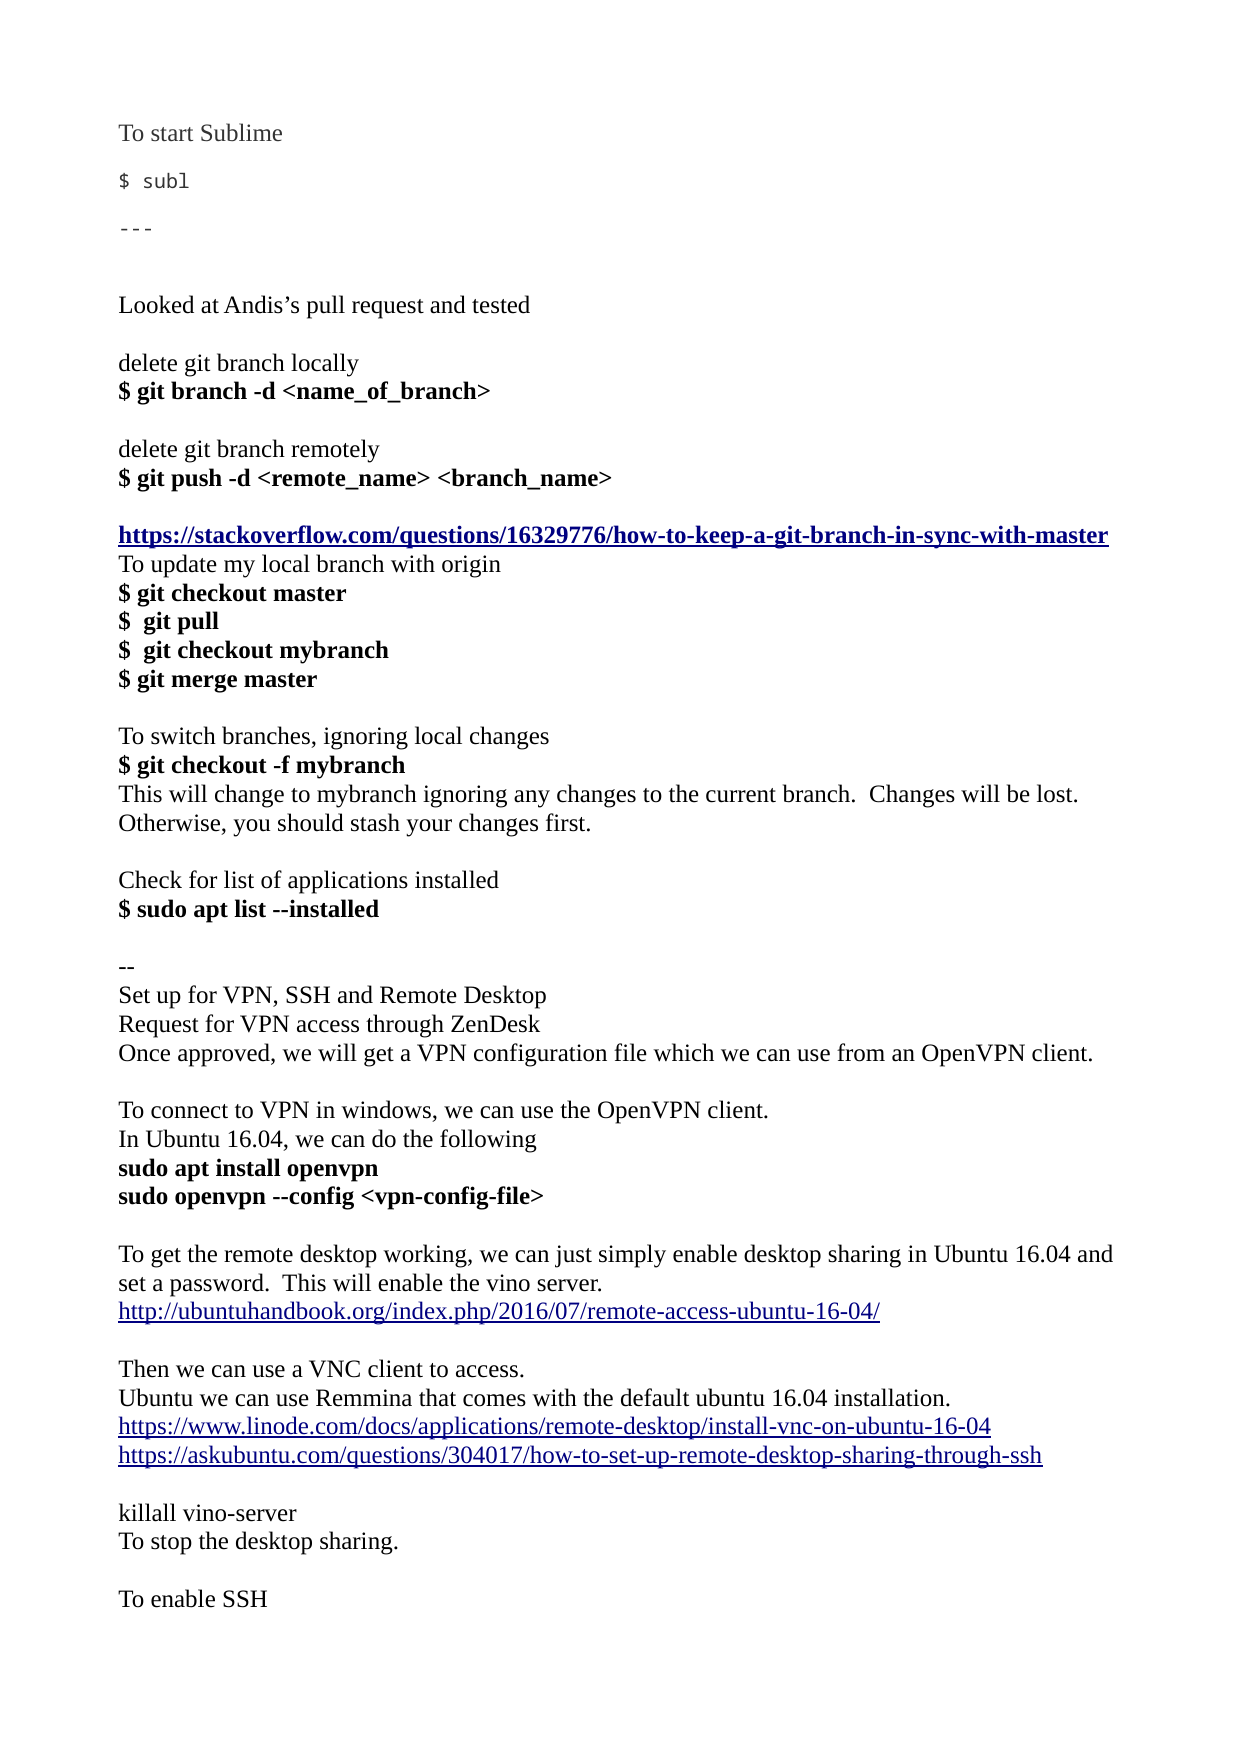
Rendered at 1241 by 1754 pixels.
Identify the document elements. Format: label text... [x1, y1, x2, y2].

text $ git checkout -f mybranch [118, 750, 1122, 779]
text http://ubuntuhandbook.org/index.php/2016/07/remote-access-ubuntu-16-04/ [118, 1296, 1122, 1325]
text killall vino-server [118, 1498, 1122, 1526]
text sudo openvpn --config <vpn-config-file> [118, 1181, 1122, 1210]
text To get the remote desktop working, we can just simply enable desktop sharing in Ubuntu 16.04 and set a password. This will enable the vino server. [118, 1239, 1122, 1296]
text To start Sublime [118, 118, 1122, 147]
text This will change to mybranch ignoring any changes to the current branch. Changes will be lost. [118, 779, 1122, 808]
text $ sudo apt list --installed [118, 894, 1122, 923]
text sudo apt install openvpn [118, 1153, 1122, 1181]
text Otherwise, you should stash your changes first. [118, 808, 1122, 836]
text To stop the desktop sharing. [118, 1526, 1122, 1555]
text https://www.linode.com/docs/applications/remote-desktop/install-vnc-on-ubuntu-16-04 [118, 1411, 1122, 1440]
text Request for VPN access through ZenDesk [118, 1009, 1122, 1038]
text $ git merge master [118, 664, 1122, 693]
text $ git checkout master [118, 578, 1122, 606]
text $ subl [118, 167, 1122, 194]
text $ git branch -d <name_of_branch> [118, 376, 1122, 405]
text delete git branch locally [118, 348, 1122, 376]
text https://stackoverflow.com/questions/16329776/how-to-keep-a-git-branch-in-sync-with-master [118, 520, 1122, 549]
text $ git checkout mybranch [118, 635, 1122, 664]
text To switch branches, ignoring local changes [118, 721, 1122, 750]
text Ubuntu we can use Remmina that comes with the default ubuntu 16.04 installation. [118, 1383, 1122, 1411]
text Then we can use a VNC client to access. [118, 1354, 1122, 1383]
text Set up for VPN, SSH and Remote Desktop [118, 980, 1122, 1009]
text $ git pull [118, 606, 1122, 635]
text delete git branch remotely [118, 434, 1122, 463]
text Check for list of applications installed [118, 865, 1122, 894]
text To enable SSH [118, 1584, 1122, 1613]
text --- [118, 214, 1122, 241]
text $ git push -d <remote_name> <branch_name> [118, 463, 1122, 491]
text -- [118, 951, 1122, 980]
text In Ubuntu 16.04, we can do the following [118, 1124, 1122, 1153]
text https://askubuntu.com/questions/304017/how-to-set-up-remote-desktop-sharing-through-ssh [118, 1440, 1122, 1469]
text Once approved, we will get a VPN configuration file which we can use from an OpenVPN client. [118, 1038, 1122, 1066]
text To update my local branch with origin [118, 549, 1122, 578]
text Looked at Andis’s pull request and tested [118, 290, 1122, 319]
text To connect to VPN in windows, we can use the OpenVPN client. [118, 1095, 1122, 1124]
